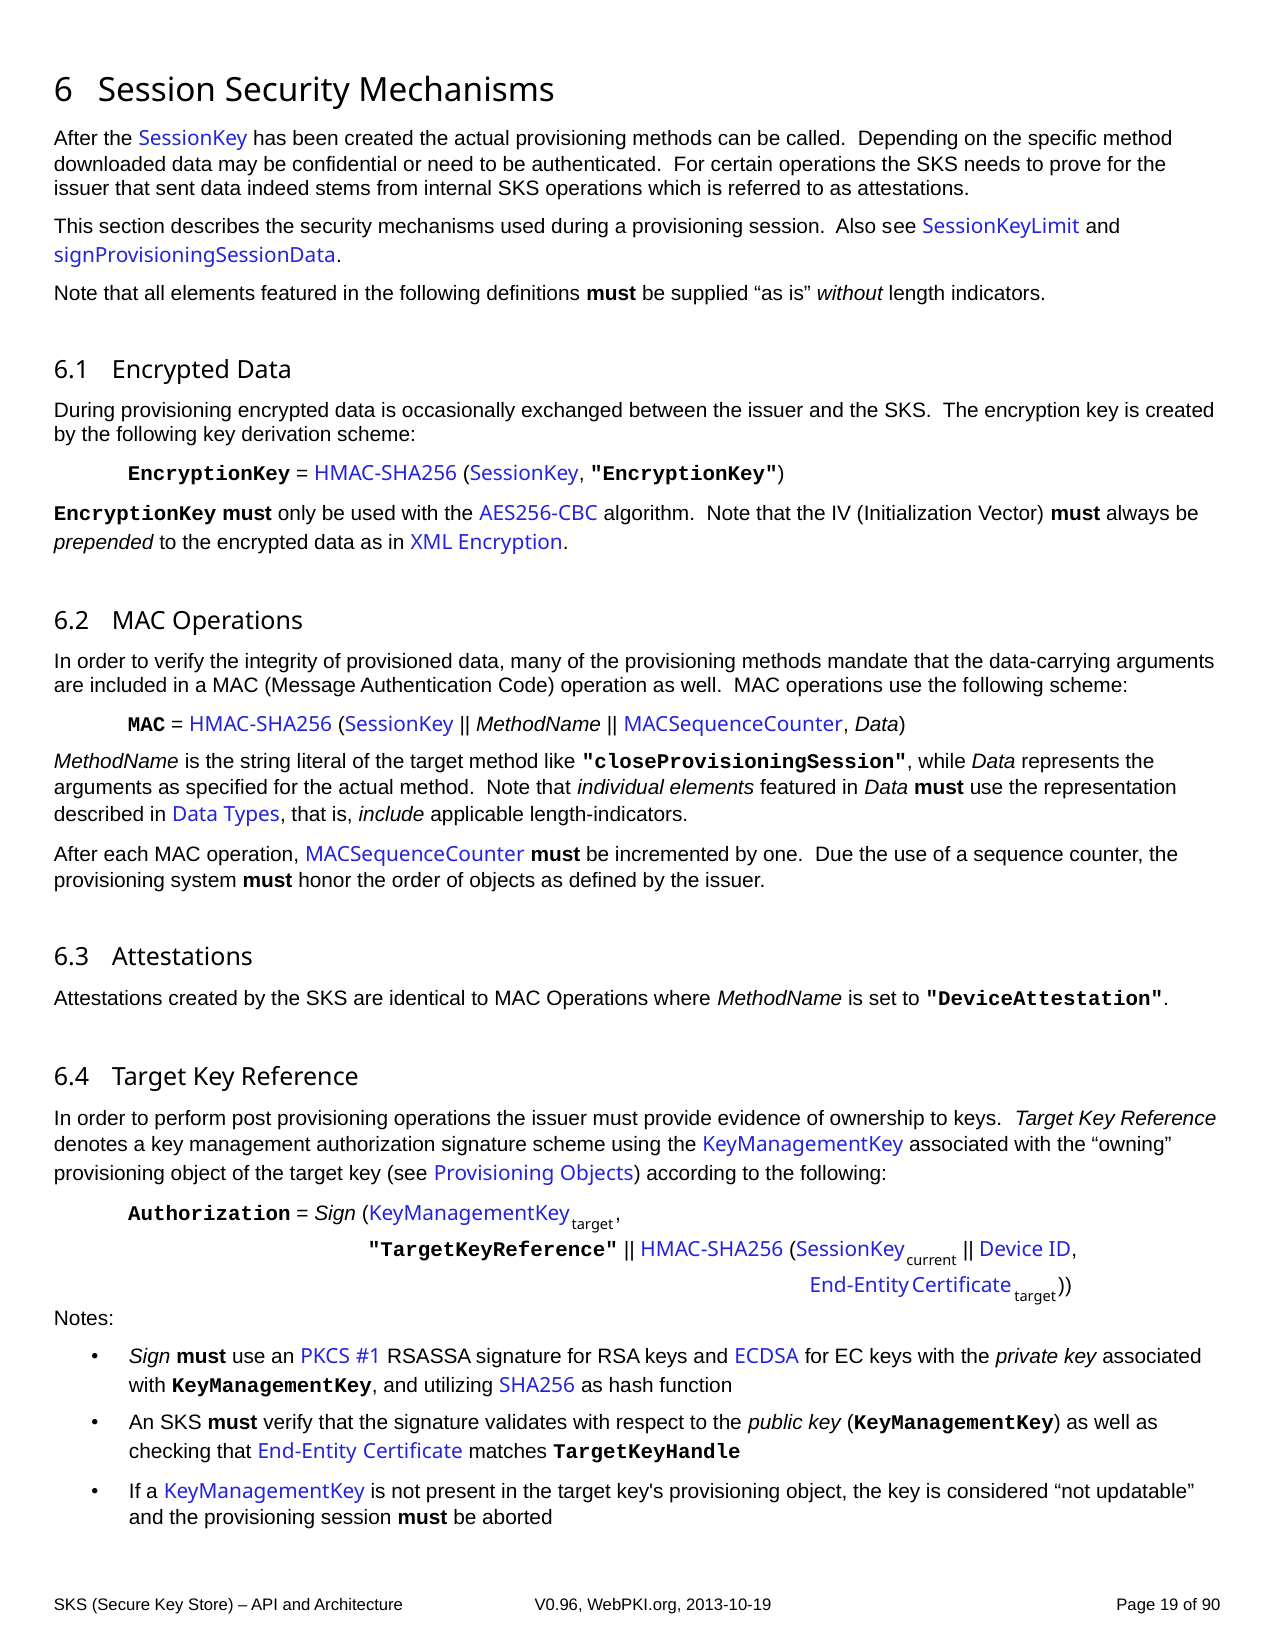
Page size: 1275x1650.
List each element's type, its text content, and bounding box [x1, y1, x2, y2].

text After the SessionKey has been created the actual provisioning methods can be called. Depending on the specific method downloaded data may be confidential or need to be authenticated. For certain operations the SKS needs to prove for the issuer that sent data indeed stems from internal SKS operations which is referred to as attestations. [54, 123, 1221, 200]
text In order to verify the integrity of provisioned data, many of the provisioning methods mandate that the data-carrying arguments are included in a MAC (Message Authentication Code) operation as well. MAC operations use the following scheme: [54, 649, 1221, 697]
subtitle Target Key Reference [54, 1059, 1221, 1093]
list An SKS must verify that the signature validates with respect to the public key (KeyManagementKey) as well as checking that End-Entity Certificate matches TargetKeyHandle [91, 1410, 1221, 1464]
text MAC = HMAC-SHA256 (SessionKey || MethodName || MACSequenceCounter, Data) [54, 709, 1221, 737]
subtitle MAC Operations [54, 603, 1221, 637]
text End-Entity Certificate target )) [54, 1270, 1221, 1306]
text This section describes the security mechanisms used during a provisioning session. Also see SessionKeyLimit and signProvisioningSessionData. [54, 212, 1221, 268]
subtitle Session Security Mechanisms [54, 66, 1221, 111]
text Notes: [54, 1306, 1221, 1330]
subtitle Attestations [54, 939, 1221, 973]
text EncryptionKey must only be used with the AES256-CBC algorithm. Note that the IV (Initialization Vector) must always be prepended to the encrypted data as in XML Encryption. [54, 498, 1221, 555]
text Attestations created by the SKS are identical to MAC Operations where MethodName is set to "DeviceAttestation". [54, 986, 1221, 1011]
text EncryptionKey = HMAC-SHA256 (SessionKey, "EncryptionKey") [54, 458, 1221, 486]
text MethodName is the string literal of the target method like "closeProvisioningSession", while Data represents the arguments as specified for the actual method. Note that individual elements featured in Data must use the representation described in Data Types, that is, include applicable length-indicators. [54, 749, 1221, 827]
subtitle Encrypted Data [54, 352, 1221, 386]
text Authorization = Sign (KeyManagementKey target , "TargetKeyReference" || HMAC-SHA256 (SessionKey current || Device ID, [54, 1198, 1221, 1270]
text After each MAC operation, MACSequenceCounter must be incremented by one. Due the use of a sequence counter, the provisioning system must honor the order of objects as defined by the issuer. [54, 839, 1221, 892]
list Sign must use an PKCS #1 RSASSA signature for RSA keys and ECDSA for EC keys with the private key associated with KeyManagementKey, and utilizing SHA256 as hash function [91, 1341, 1221, 1398]
list If a KeyManagementKey is not present in the target key's provisioning object, the key is considered “not updatable” and the provisioning session must be aborted [91, 1476, 1221, 1529]
text In order to perform post provisioning operations the issuer must provide evidence of ownership to keys. Target Key Reference denotes a key management authorization signature scheme using the KeyManagementKey associated with the “owning” provisioning object of the target key (see Provisioning Objects) according to the following: [54, 1105, 1221, 1186]
text During provisioning encrypted data is occasionally exchanged between the issuer and the SKS. The encryption key is created by the following key derivation scheme: [54, 398, 1221, 446]
text Note that all elements featured in the following definitions must be supplied “as is” without length indicators. [54, 280, 1221, 304]
